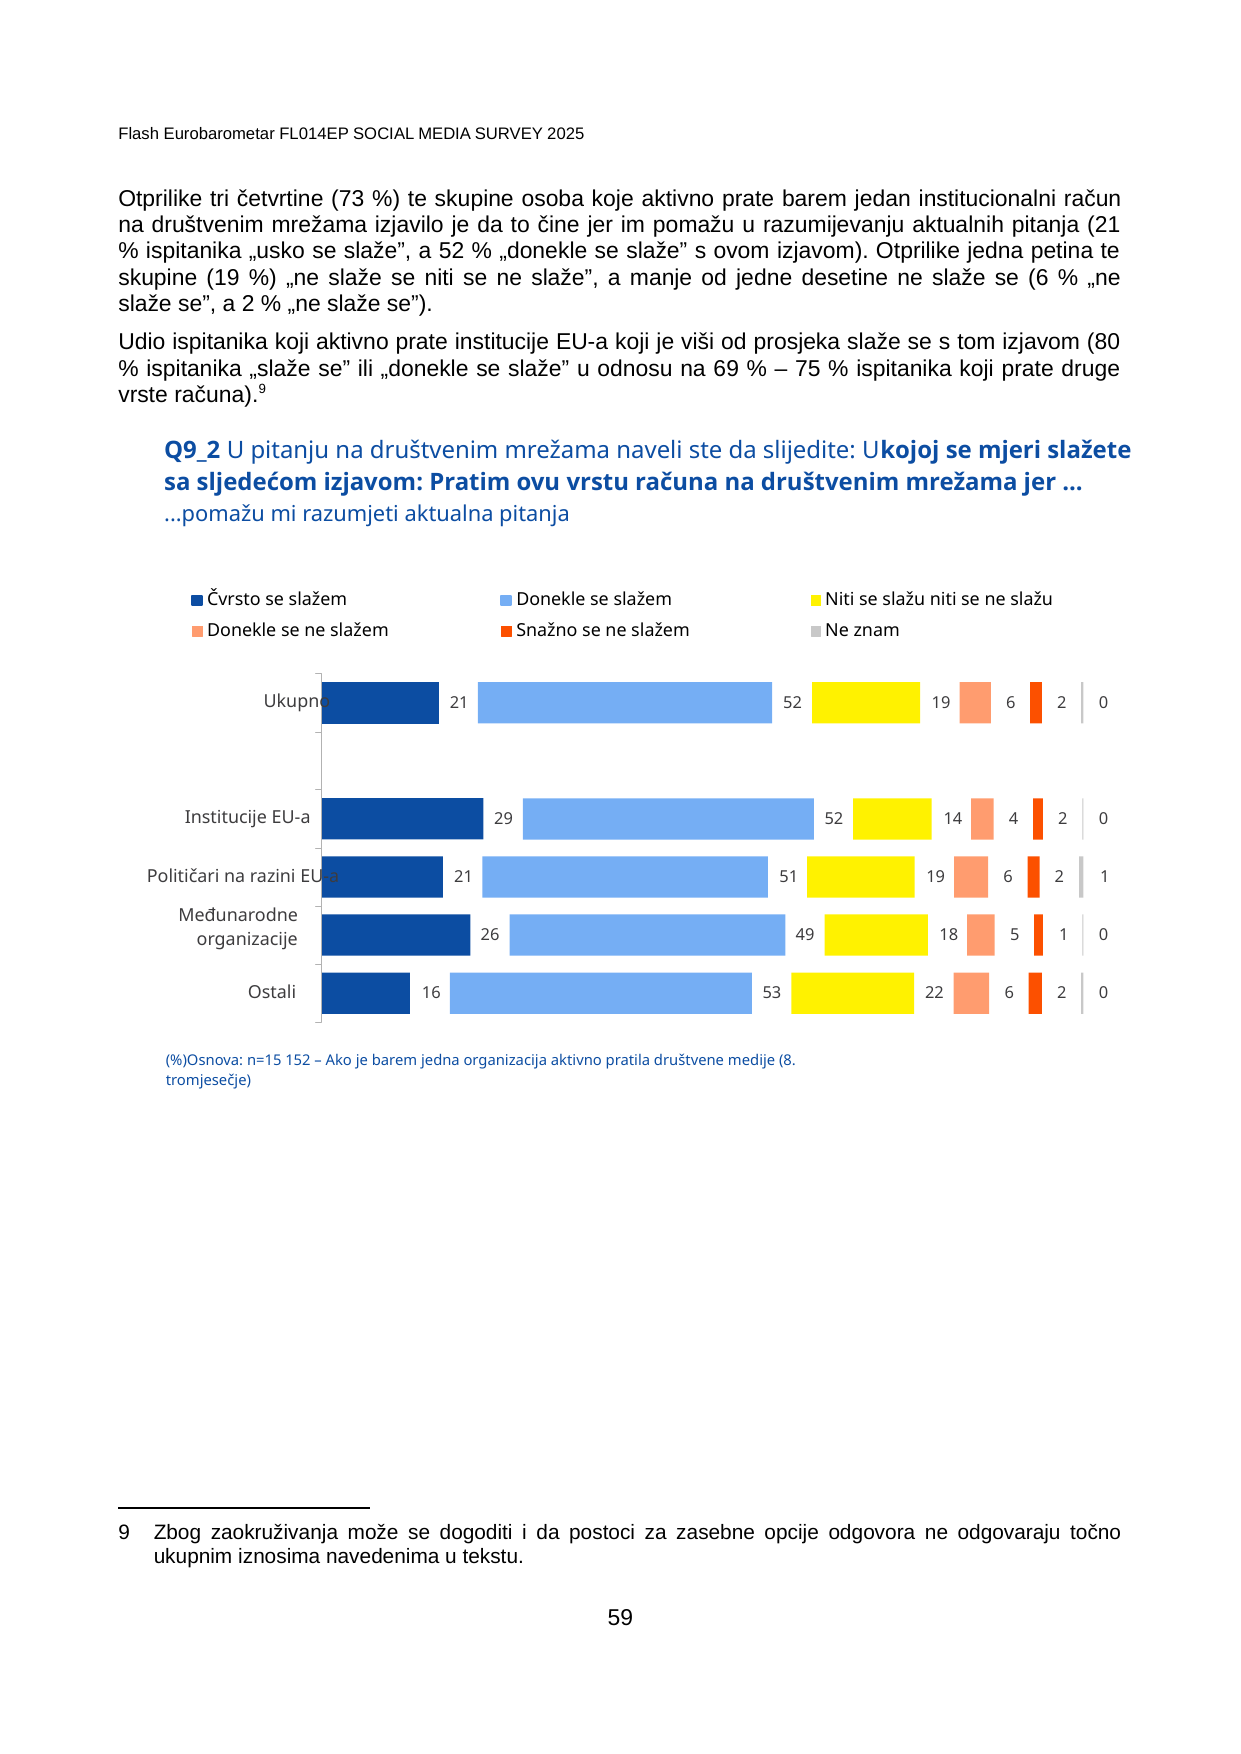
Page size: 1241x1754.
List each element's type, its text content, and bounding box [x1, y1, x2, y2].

text Zbog zaokruživanja može se dogoditi i da postoci za zasebne opcije odgovora ne odgovaraju točno ukupnim iznosima navedenima u tekstu. [118, 1520, 1122, 1568]
text Otprilike tri četvrtine (73 %) te skupine osoba koje aktivno prate barem jedan institucionalni račun na društvenim mrežama izjavilo je da to čine jer im pomažu u razumijevanju aktualnih pitanja (21 % ispitanika „usko se slaže”, a 52 % „donekle se slaže” s ovom izjavom). Otprilike jedna petina te skupine (19 %) „ne slaže se niti se ne slaže”, a manje od jedne desetine ne slaže se (6 % „ne slaže se”, a 2 % „ne slaže se”). [118, 184, 1122, 316]
text Udio ispitanika koji aktivno prate institucije EU-a koji je viši od prosjeka slaže se s tom izjavom (80 % ispitanika „slaže se” ili „donekle se slaže” u odnosu na 69 % – 75 % ispitanika koji prate druge vrste računa). [118, 328, 1122, 407]
